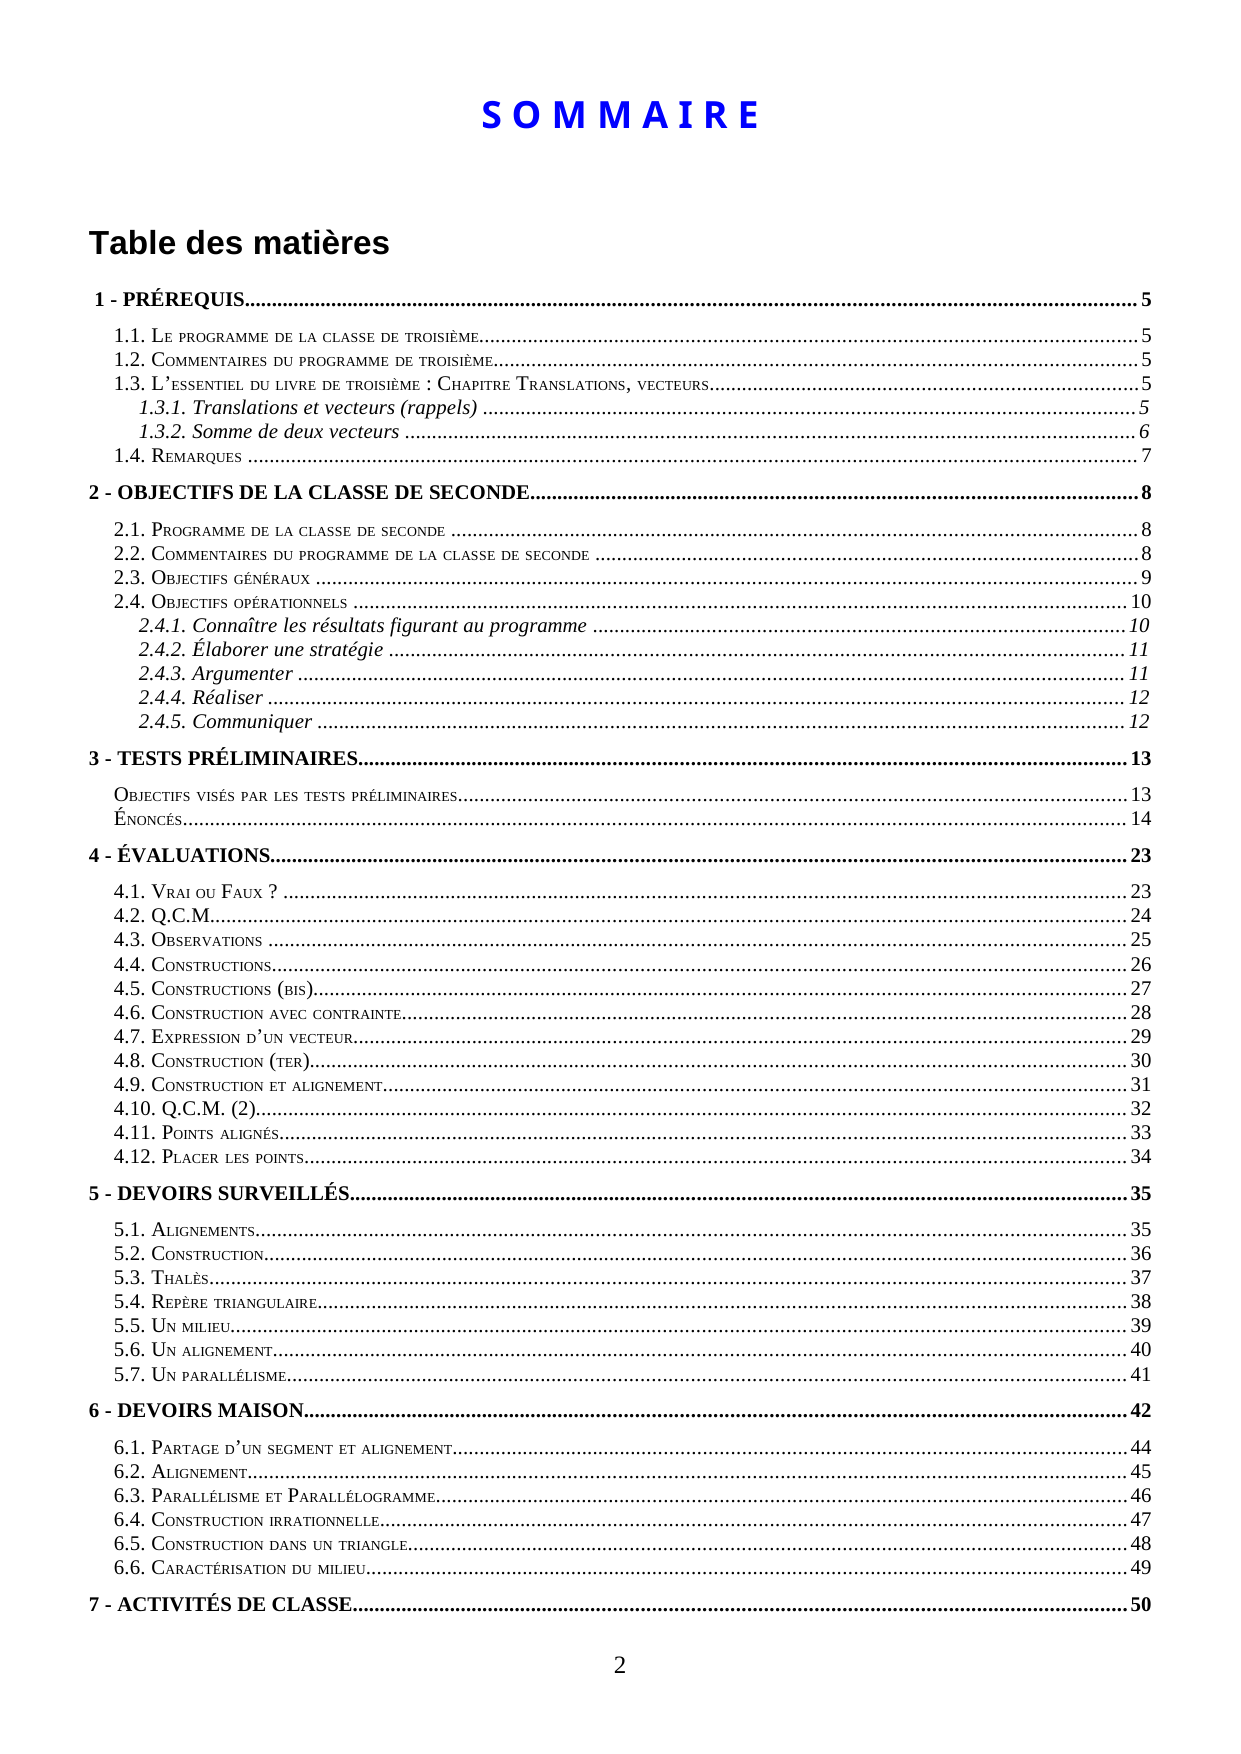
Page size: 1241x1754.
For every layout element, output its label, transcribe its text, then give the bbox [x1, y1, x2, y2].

text 1.3.2. Somme de deux vecteurs 6 [139, 419, 1151, 443]
text 2.4.2. Élaborer une stratégie 11 [139, 637, 1151, 661]
text 4.7. Expression d’un vecteur 29 [114, 1023, 1151, 1048]
text 4.6. Construction avec contrainte 28 [114, 999, 1151, 1023]
text 2.4. Objectifs opérationnels 10 [114, 588, 1151, 613]
text 4.5. Constructions (bis) 27 [114, 975, 1151, 999]
text 4.2. Q.C.M. 24 [114, 903, 1151, 927]
text 6.1. Partage d’un segment et alignement 44 [114, 1434, 1151, 1458]
text 2.3. Objectifs généraux 9 [114, 564, 1151, 588]
text 6.3. Parallélisme et Parallélogramme 46 [114, 1483, 1151, 1507]
text 4.4. Constructions 26 [114, 951, 1151, 975]
text 2.4.1. Connaître les résultats figurant au programme 10 [139, 613, 1151, 637]
text 5.3. Thalès 37 [114, 1265, 1151, 1289]
text 4.9. Construction et alignement 31 [114, 1072, 1151, 1096]
text 6.6. Caractérisation du milieu 49 [114, 1555, 1151, 1579]
text 4.11. Points alignés 33 [114, 1120, 1151, 1144]
text 5.5. Un milieu 39 [114, 1313, 1151, 1337]
text 2.4.3. Argumenter 11 [139, 661, 1151, 685]
text Énoncés 14 [114, 806, 1151, 830]
text 5.6. Un alignement 40 [114, 1337, 1151, 1361]
text 7 - Activités de classe 50 [89, 1591, 1151, 1615]
text 6.5. Construction dans un triangle 48 [114, 1531, 1151, 1555]
text 1.4. Remarques 7 [114, 443, 1151, 467]
text 4 - Évaluations 23 [89, 843, 1151, 867]
text 2 - Objectifs de la classe de seconde 8 [89, 480, 1151, 504]
text 5.7. Un parallélisme 41 [114, 1361, 1151, 1385]
subtitle Table des matières [89, 223, 1151, 261]
text 4.1. Vrai ou Faux ? 23 [114, 879, 1151, 903]
text 6.2. Alignement 45 [114, 1458, 1151, 1483]
text 3 - Tests préliminaires 13 [89, 745, 1151, 769]
text 4.3. Observations 25 [114, 927, 1151, 951]
text 2.1. Programme de la classe de seconde 8 [114, 516, 1151, 540]
text 1.3.1. Translations et vecteurs (rappels) 5 [139, 395, 1151, 419]
text 1.2. Commentaires du programme de troisième 5 [114, 347, 1151, 371]
text 5 - Devoirs surveillés 35 [89, 1180, 1151, 1204]
text 4.8. Construction (ter) 30 [114, 1048, 1151, 1072]
text 2.4.5. Communiquer 12 [139, 709, 1151, 733]
text 1.1. Le programme de la classe de troisième 5 [114, 323, 1151, 347]
text 1 - Prérequis 5 [89, 286, 1151, 310]
text 2.2. Commentaires du programme de la classe de seconde 8 [114, 540, 1151, 564]
text 6.4. Construction irrationnelle 47 [114, 1507, 1151, 1531]
text 4.10. Q.C.M. (2) 32 [114, 1096, 1151, 1120]
text 5.2. Construction 36 [114, 1241, 1151, 1265]
text 5.4. Repère triangulaire 38 [114, 1289, 1151, 1313]
text S O M M A I R E [89, 89, 1151, 140]
text 2.4.4. Réaliser 12 [139, 685, 1151, 709]
text 6 - Devoirs maison 42 [89, 1398, 1151, 1422]
text 1.3. L’essentiel du livre de troisième : Chapitre Translations, vecteurs 5 [114, 371, 1151, 395]
text 5.1. Alignements 35 [114, 1217, 1151, 1241]
text Objectifs visés par les tests préliminaires 13 [114, 782, 1151, 806]
text 4.12. Placer les points 34 [114, 1144, 1151, 1168]
